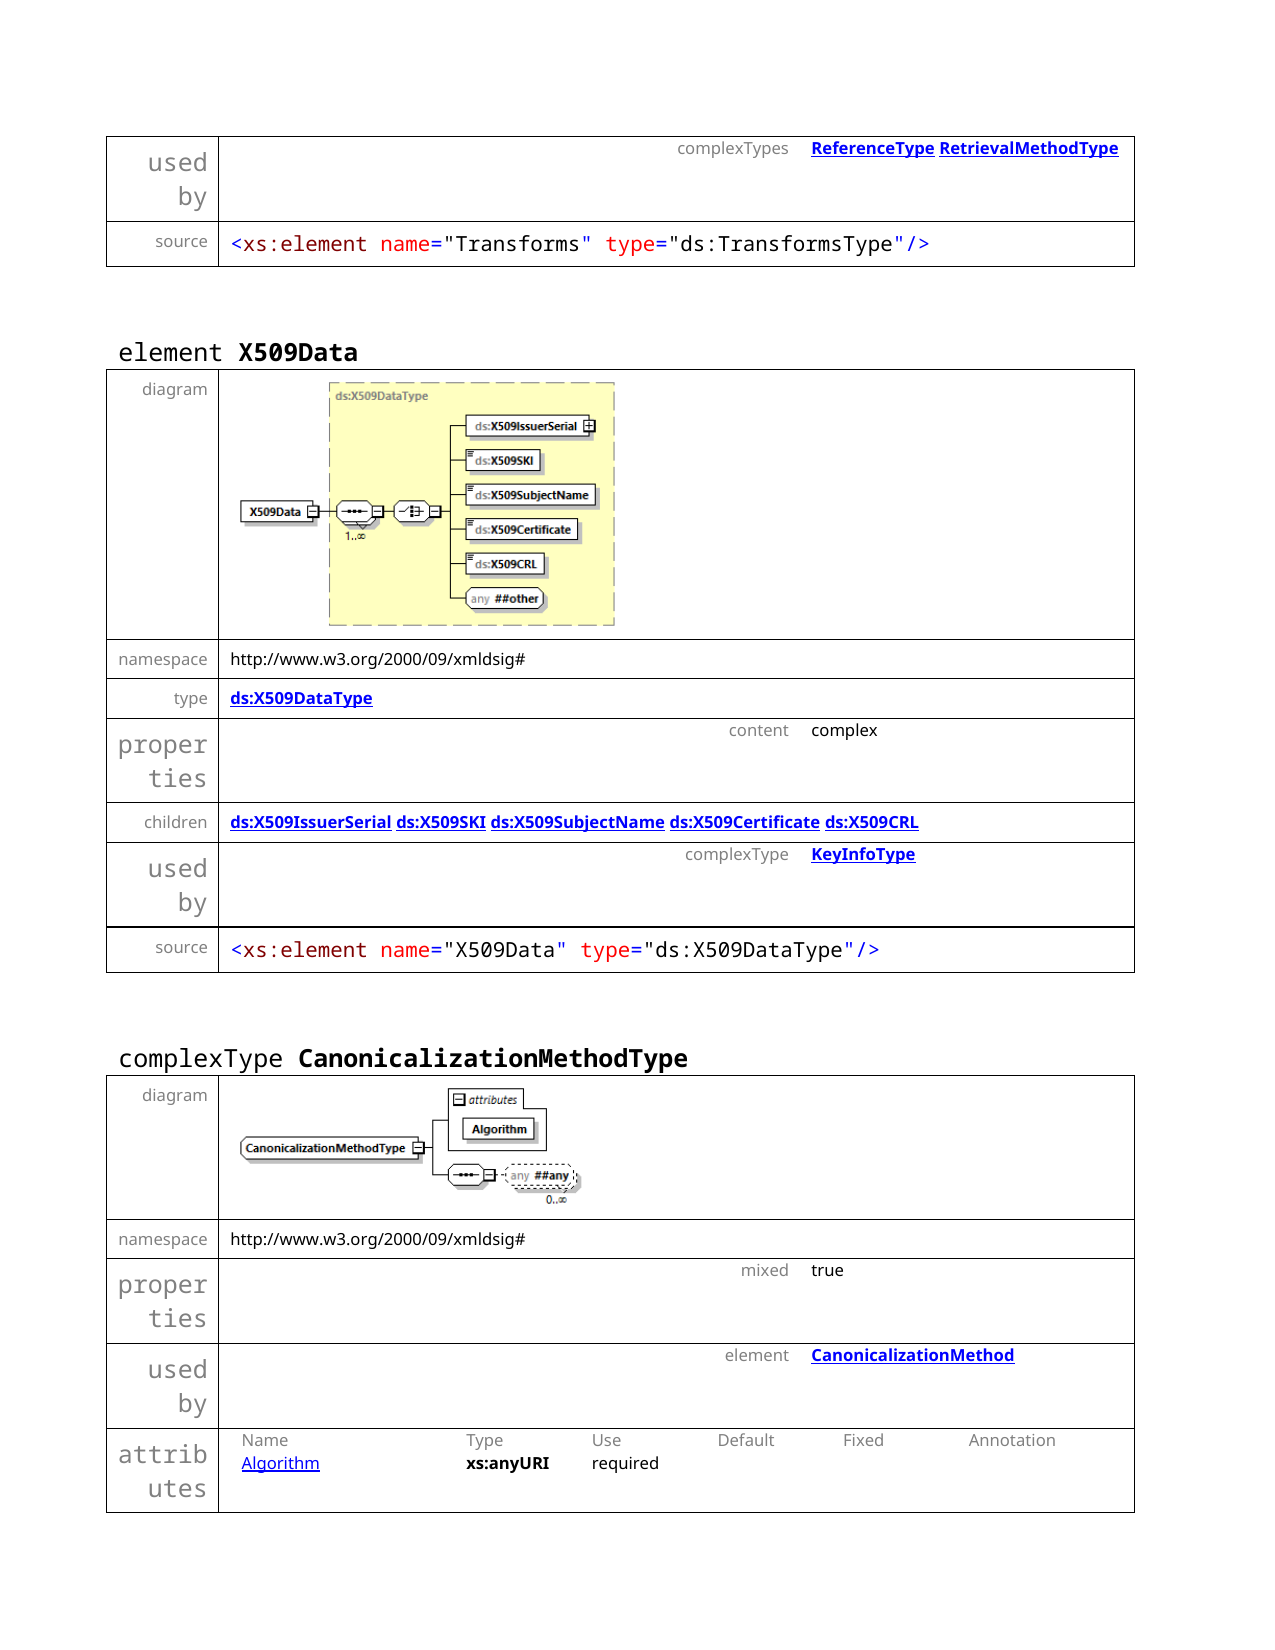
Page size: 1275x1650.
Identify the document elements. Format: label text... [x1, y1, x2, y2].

table_cell [219, 843, 1134, 926]
table_header diagram [107, 1076, 218, 1218]
table_cell xs:anyURI [455, 1451, 580, 1474]
table_cell children [107, 803, 218, 842]
table_header complex [800, 719, 1134, 741]
table_cell namespace [107, 640, 218, 678]
picture [230, 1083, 597, 1211]
table_header [219, 1076, 1134, 1218]
text element X509Data [118, 335, 1157, 369]
table_header complexTypes [230, 137, 800, 159]
table_cell [219, 1429, 1134, 1512]
table_header CanonicalizationMethod [800, 1344, 1134, 1366]
table_cell http://www.w3.org/2000/09/xmldsig# [219, 1220, 1134, 1258]
table_cell [957, 1451, 1114, 1474]
table_cell Algorithm [230, 1451, 455, 1474]
table_cell [219, 137, 1134, 221]
table_header content [230, 719, 800, 741]
table_cell source [107, 222, 218, 266]
table_cell type [107, 679, 218, 717]
table_cell required [580, 1451, 706, 1474]
table_header Name [230, 1429, 455, 1451]
table_cell [706, 1451, 832, 1474]
table_cell ds:X509IssuerSerial ds:X509SKI ds:X509SubjectName ds:X509Certificate ds:X509CRL [219, 803, 1134, 842]
text complexType CanonicalizationMethodType [118, 1041, 1157, 1075]
table_cell [832, 1451, 957, 1474]
table_cell used by [107, 843, 218, 926]
table_cell namespace [107, 1220, 218, 1258]
table_header Default [706, 1429, 832, 1451]
table_header true [800, 1259, 1134, 1282]
table_header [219, 370, 1134, 639]
table_cell <xs:element name="Transforms" type="ds:TransformsType"/> [219, 222, 1134, 266]
table_cell source [107, 928, 218, 972]
table_cell <xs:element name="X509Data" type="ds:X509DataType"/> [219, 928, 1134, 972]
table_header mixed [230, 1259, 800, 1282]
table_header Type [455, 1429, 580, 1451]
table_cell ds:X509DataType [219, 679, 1134, 717]
table_header Use [580, 1429, 706, 1451]
table_cell used by [107, 1344, 218, 1427]
table_cell properties [107, 719, 218, 802]
table_header Annotation [957, 1429, 1114, 1451]
table_cell [219, 1344, 1134, 1427]
table_cell properties [107, 1259, 218, 1343]
table_cell [219, 1259, 1134, 1343]
picture [230, 377, 625, 631]
table_header element [230, 1344, 800, 1366]
table_cell [219, 719, 1134, 802]
table_cell http://www.w3.org/2000/09/xmldsig# [219, 640, 1134, 678]
table_header diagram [107, 370, 218, 639]
table_header KeyInfoType [800, 843, 1134, 865]
table_cell used by [107, 137, 218, 221]
table_cell attributes [107, 1429, 218, 1512]
table_header complexType [230, 843, 800, 865]
table_header ReferenceType RetrievalMethodType [800, 137, 1134, 159]
table_header Fixed [832, 1429, 957, 1451]
